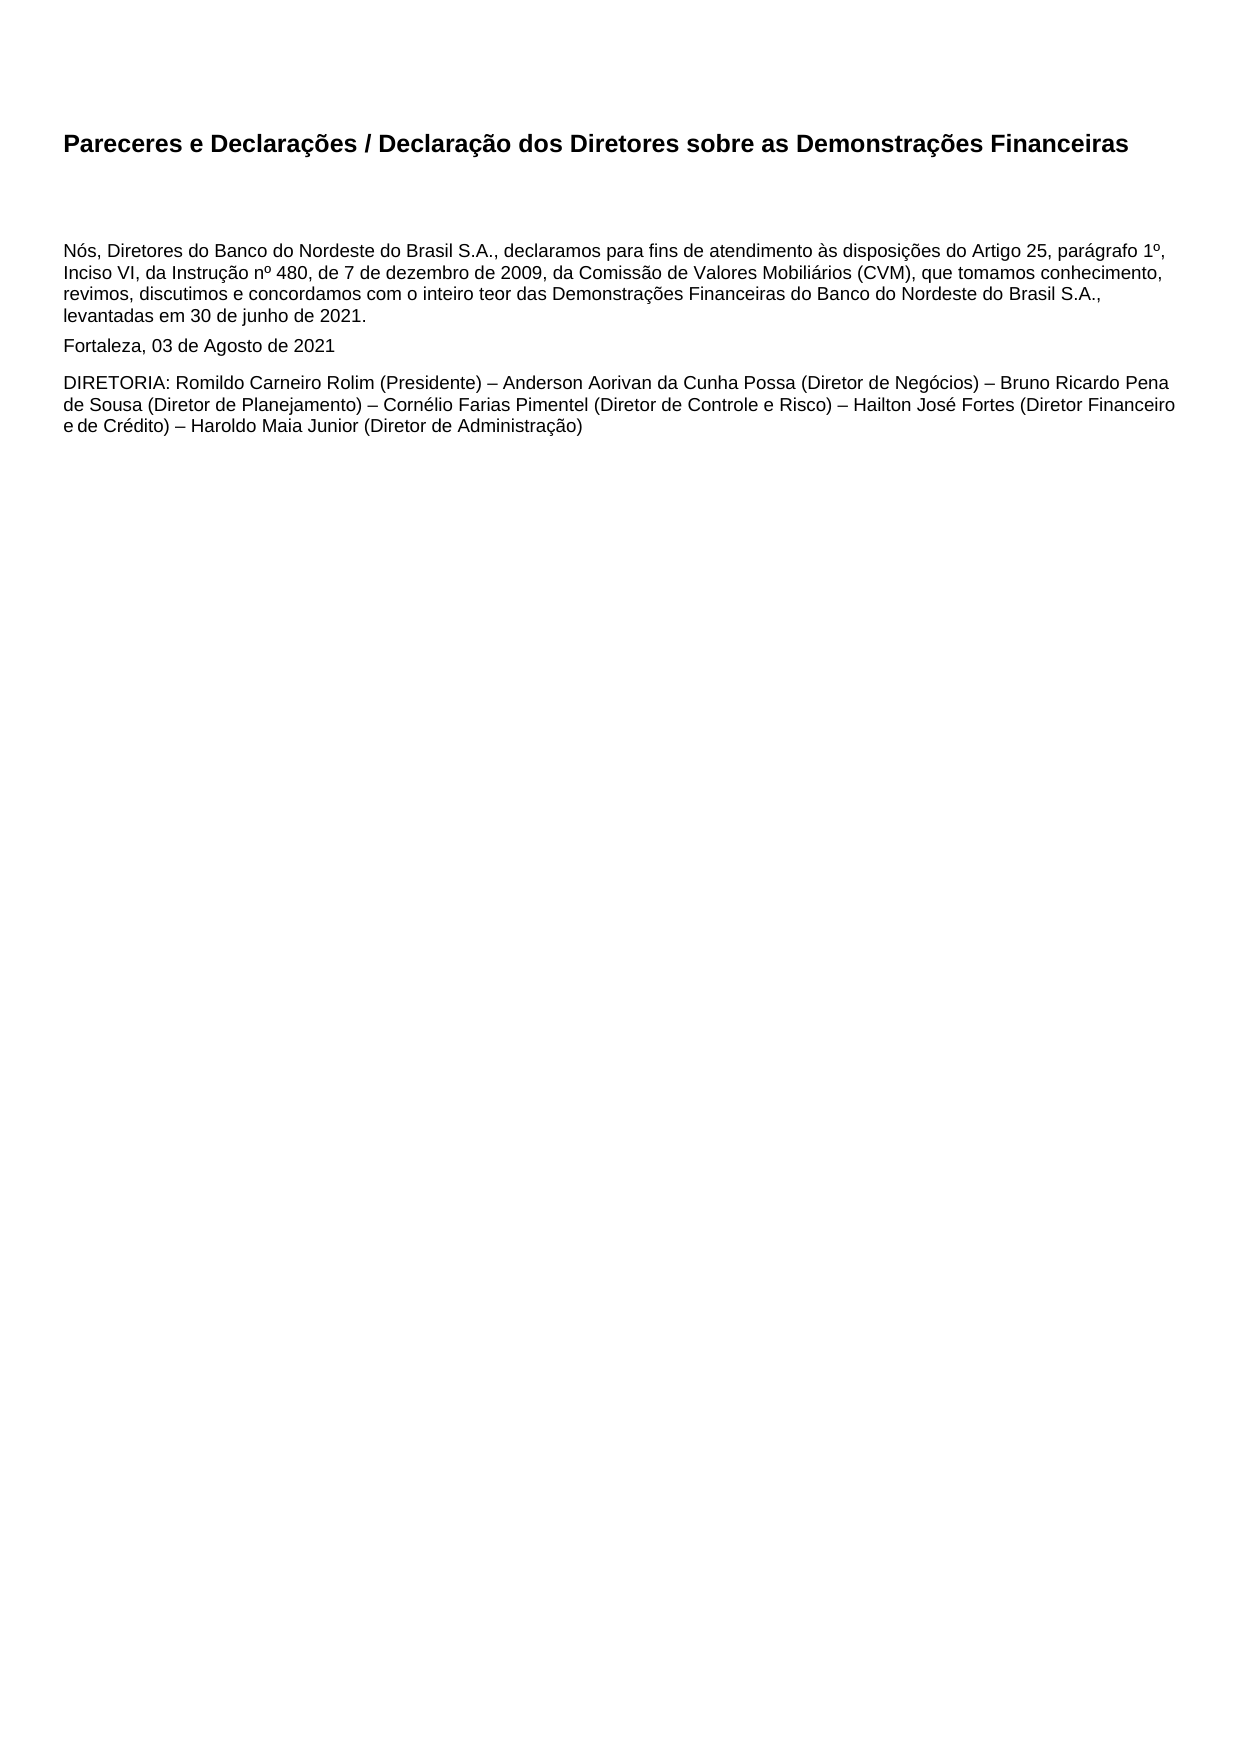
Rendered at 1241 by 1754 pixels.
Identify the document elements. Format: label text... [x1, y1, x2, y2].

text Fortaleza, 03 de Agosto de 2021 [63, 335, 1215, 356]
text DIRETORIA: Romildo Carneiro Rolim (Presidente) – Anderson Aorivan da Cunha Possa (Diretor de Negócios) – Bruno Ricardo Pena de Sousa (Diretor de Planejamento) – Cornélio Farias Pimentel (Diretor de Controle e Risco) – Hailton José Fortes (Diretor Financeiro e de Crédito) – Haroldo Maia Junior (Diretor de Administração) [63, 372, 1191, 437]
text Nós, Diretores do Banco do Nordeste do Brasil S.A., declaramos para fins de atendimento às disposições do Artigo 25, parágrafo 1º, Inciso VI, da Instrução nº 480, de 7 de dezembro de 2009, da Comissão de Valores Mobiliários (CVM), que tomamos conhecimento, revimos, discutimos e concordamos com o inteiro teor das Demonstrações Financeiras do Banco do Nordeste do Brasil S.A., levantadas em 30 de junho de 2021. [63, 240, 1167, 326]
subtitle Pareceres e Declarações / Declaração dos Diretores sobre as Demonstrações Financeiras [63, 129, 1215, 158]
